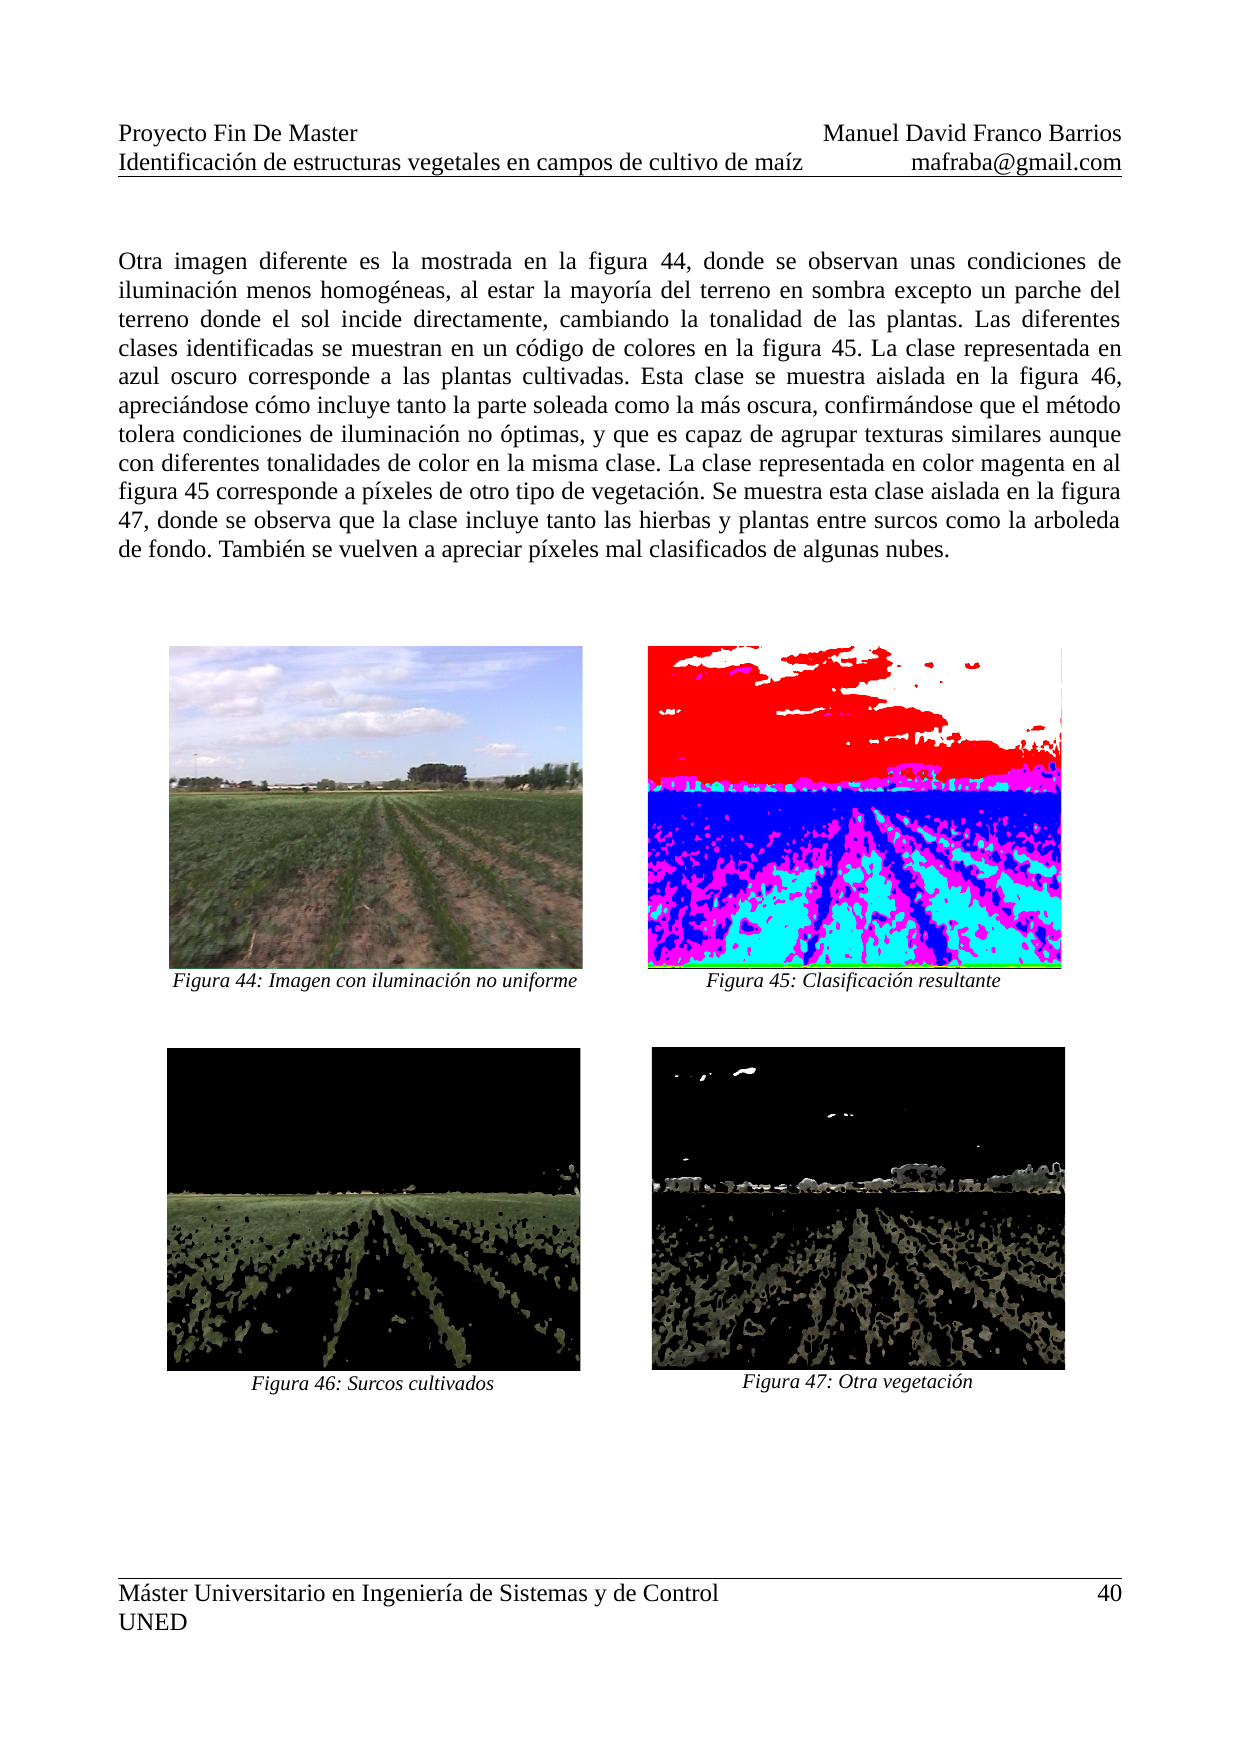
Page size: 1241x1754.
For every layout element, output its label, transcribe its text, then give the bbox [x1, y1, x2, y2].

text Figura 45: Clasificación resultante [648, 969, 1061, 992]
picture [167, 1048, 581, 1371]
picture [169, 646, 583, 969]
picture [651, 1047, 1066, 1370]
text [167, 1039, 580, 1048]
text Figura 47: Otra vegetación [652, 1370, 1065, 1393]
picture [647, 646, 1062, 969]
text Figura 44: Imagen con iluminación no uniforme [169, 969, 582, 992]
text Otra imagen diferente es la mostrada en la figura 44, donde se observan unas condiciones de iluminación menos homogéneas, al estar la mayoría del terreno en sombra excepto un parche del terreno donde el sol incide directamente, cambiando la tonalidad de las plantas. Las diferentes clases identificadas se muestran en un código de colores en la figura 45. La clase representada en azul oscuro corresponde a las plantas cultivadas. Esta clase se muestra aislada en la figura 46, apreciándose cómo incluye tanto la parte soleada como la más oscura, confirmándose que el método tolera condiciones de iluminación no óptimas, y que es capaz de agrupar texturas similares aunque con diferentes tonalidades de color en la misma clase. La clase representada en color magenta en al figura 45 corresponde a píxeles de otro tipo de vegetación. Se muestra esta clase aislada en la figura 47, donde se observa que la clase incluye tanto las hierbas y plantas entre surcos como la arboleda de fondo. También se vuelven a apreciar píxeles mal clasificados de algunas nubes. [118, 246, 1122, 563]
text Figura 46: Surcos cultivados [167, 1371, 580, 1395]
